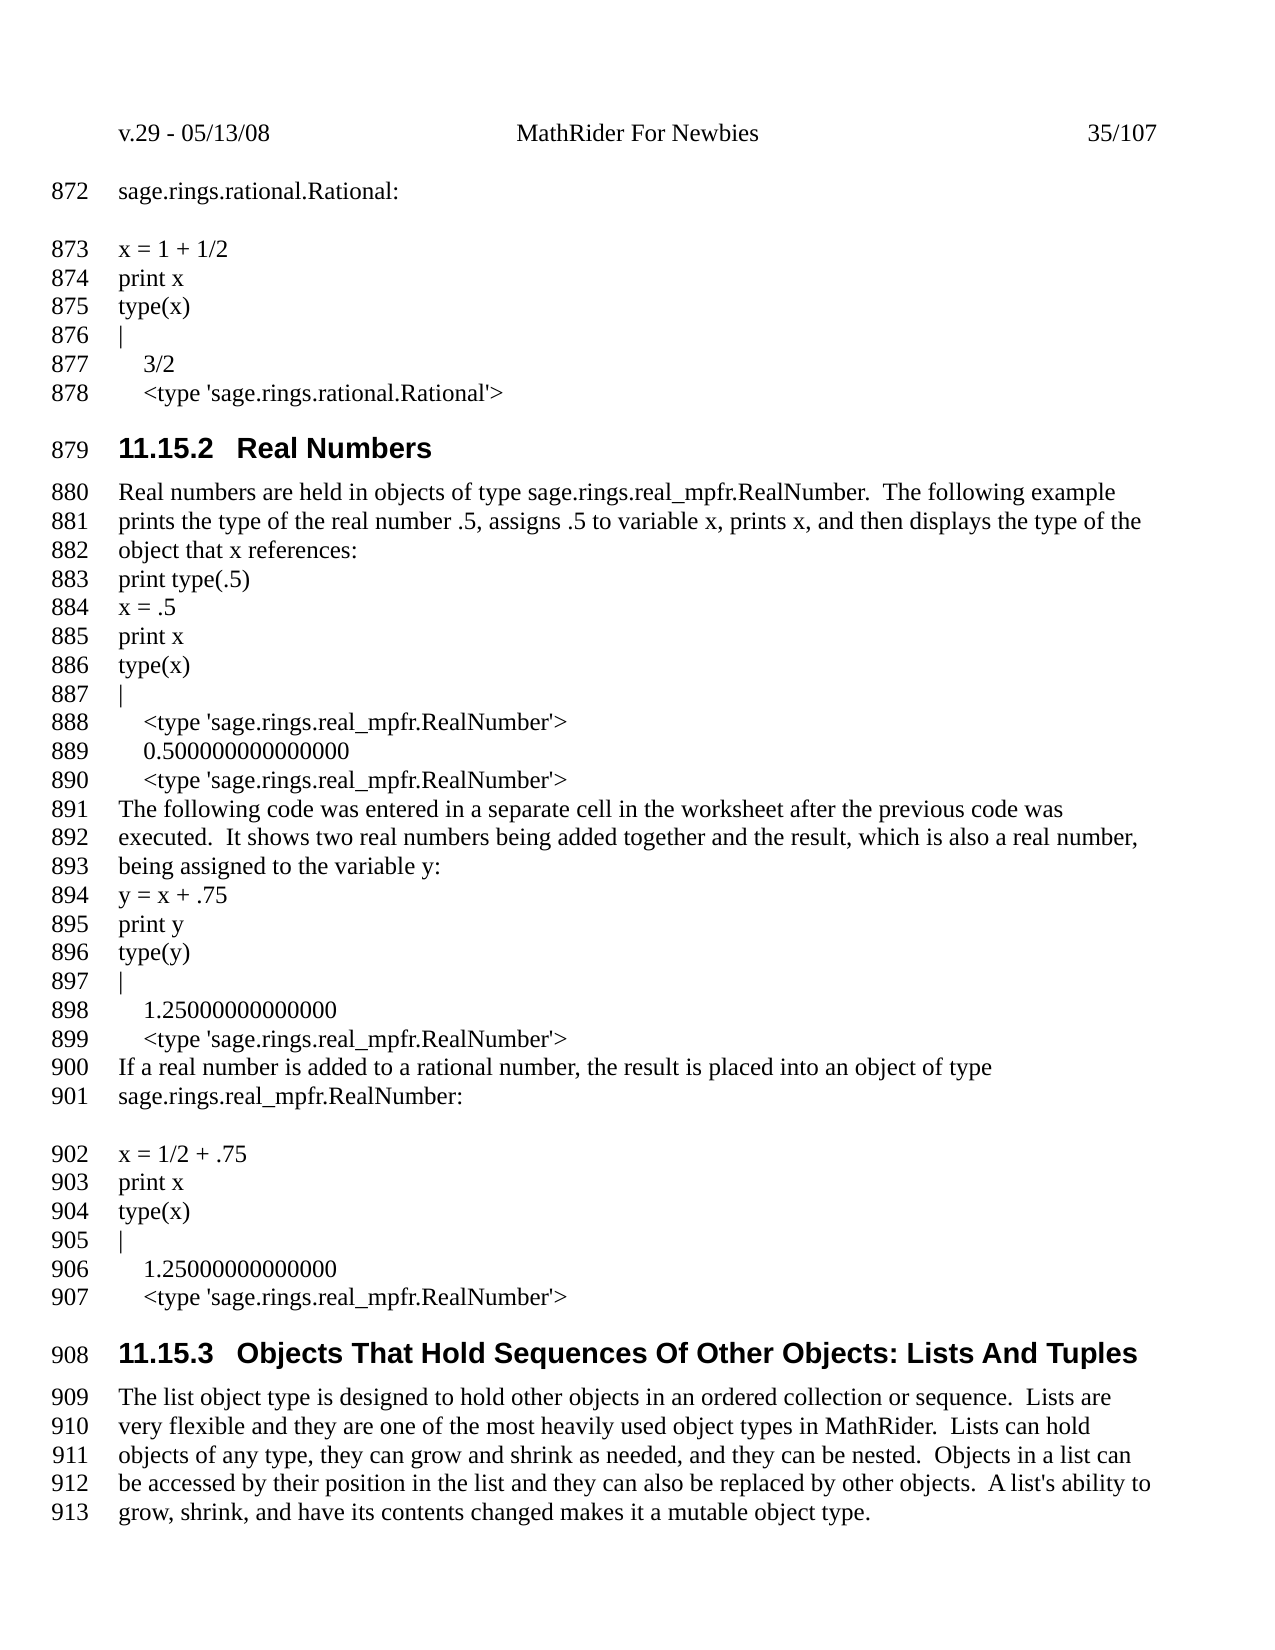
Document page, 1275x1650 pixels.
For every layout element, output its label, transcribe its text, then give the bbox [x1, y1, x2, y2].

text type(x) [118, 1196, 1157, 1225]
text 1.25000000000000 [118, 995, 1157, 1024]
text type(x) [118, 291, 1157, 320]
text print type(.5) [118, 564, 1157, 592]
text type(x) [118, 650, 1157, 679]
text print x [118, 263, 1157, 291]
text print x [118, 621, 1157, 650]
text <type 'sage.rings.rational.Rational'> [118, 378, 1157, 406]
text <type 'sage.rings.real_mpfr.RealNumber'> [118, 765, 1157, 794]
subtitle Objects That Hold Sequences Of Other Objects: Lists And Tuples [118, 1336, 1157, 1370]
text <type 'sage.rings.real_mpfr.RealNumber'> [118, 1282, 1157, 1311]
text <type 'sage.rings.real_mpfr.RealNumber'> [118, 1024, 1157, 1052]
text | [118, 679, 1157, 707]
text The following code was entered in a separate cell in the worksheet after the previous code was executed. It shows two real numbers being added together and the result, which is also a real number, being assigned to the variable y: [118, 794, 1157, 880]
text 1.25000000000000 [118, 1254, 1157, 1282]
text The list object type is designed to hold other objects in an ordered collection or sequence. Lists are very flexible and they are one of the most heavily used object types in MathRider. Lists can hold objects of any type, they can grow and shrink as needed, and they can be nested. Objects in a list can be accessed by their position in the list and they can also be replaced by other objects. A list's ability to grow, shrink, and have its contents changed makes it a mutable object type. [118, 1382, 1157, 1526]
text Real numbers are held in objects of type sage.rings.real_mpfr.RealNumber. The following example prints the type of the real number .5, assigns .5 to variable x, prints x, and then displays the type of the object that x references: [118, 477, 1157, 564]
text | [118, 966, 1157, 995]
text y = x + .75 [118, 880, 1157, 909]
text x = 1 + 1/2 [118, 234, 1157, 263]
text sage.rings.rational.Rational: [118, 176, 1157, 205]
text x = .5 [118, 592, 1157, 621]
text <type 'sage.rings.real_mpfr.RealNumber'> [118, 707, 1157, 736]
text print y [118, 909, 1157, 937]
text | [118, 1225, 1157, 1254]
text 0.500000000000000 [118, 736, 1157, 765]
text type(y) [118, 937, 1157, 966]
subtitle Real Numbers [118, 431, 1157, 465]
text If a real number is added to a rational number, the result is placed into an object of type sage.rings.real_mpfr.RealNumber: [118, 1052, 1157, 1110]
text print x [118, 1167, 1157, 1196]
text 3/2 [118, 349, 1157, 378]
text x = 1/2 + .75 [118, 1139, 1157, 1167]
text | [118, 320, 1157, 349]
